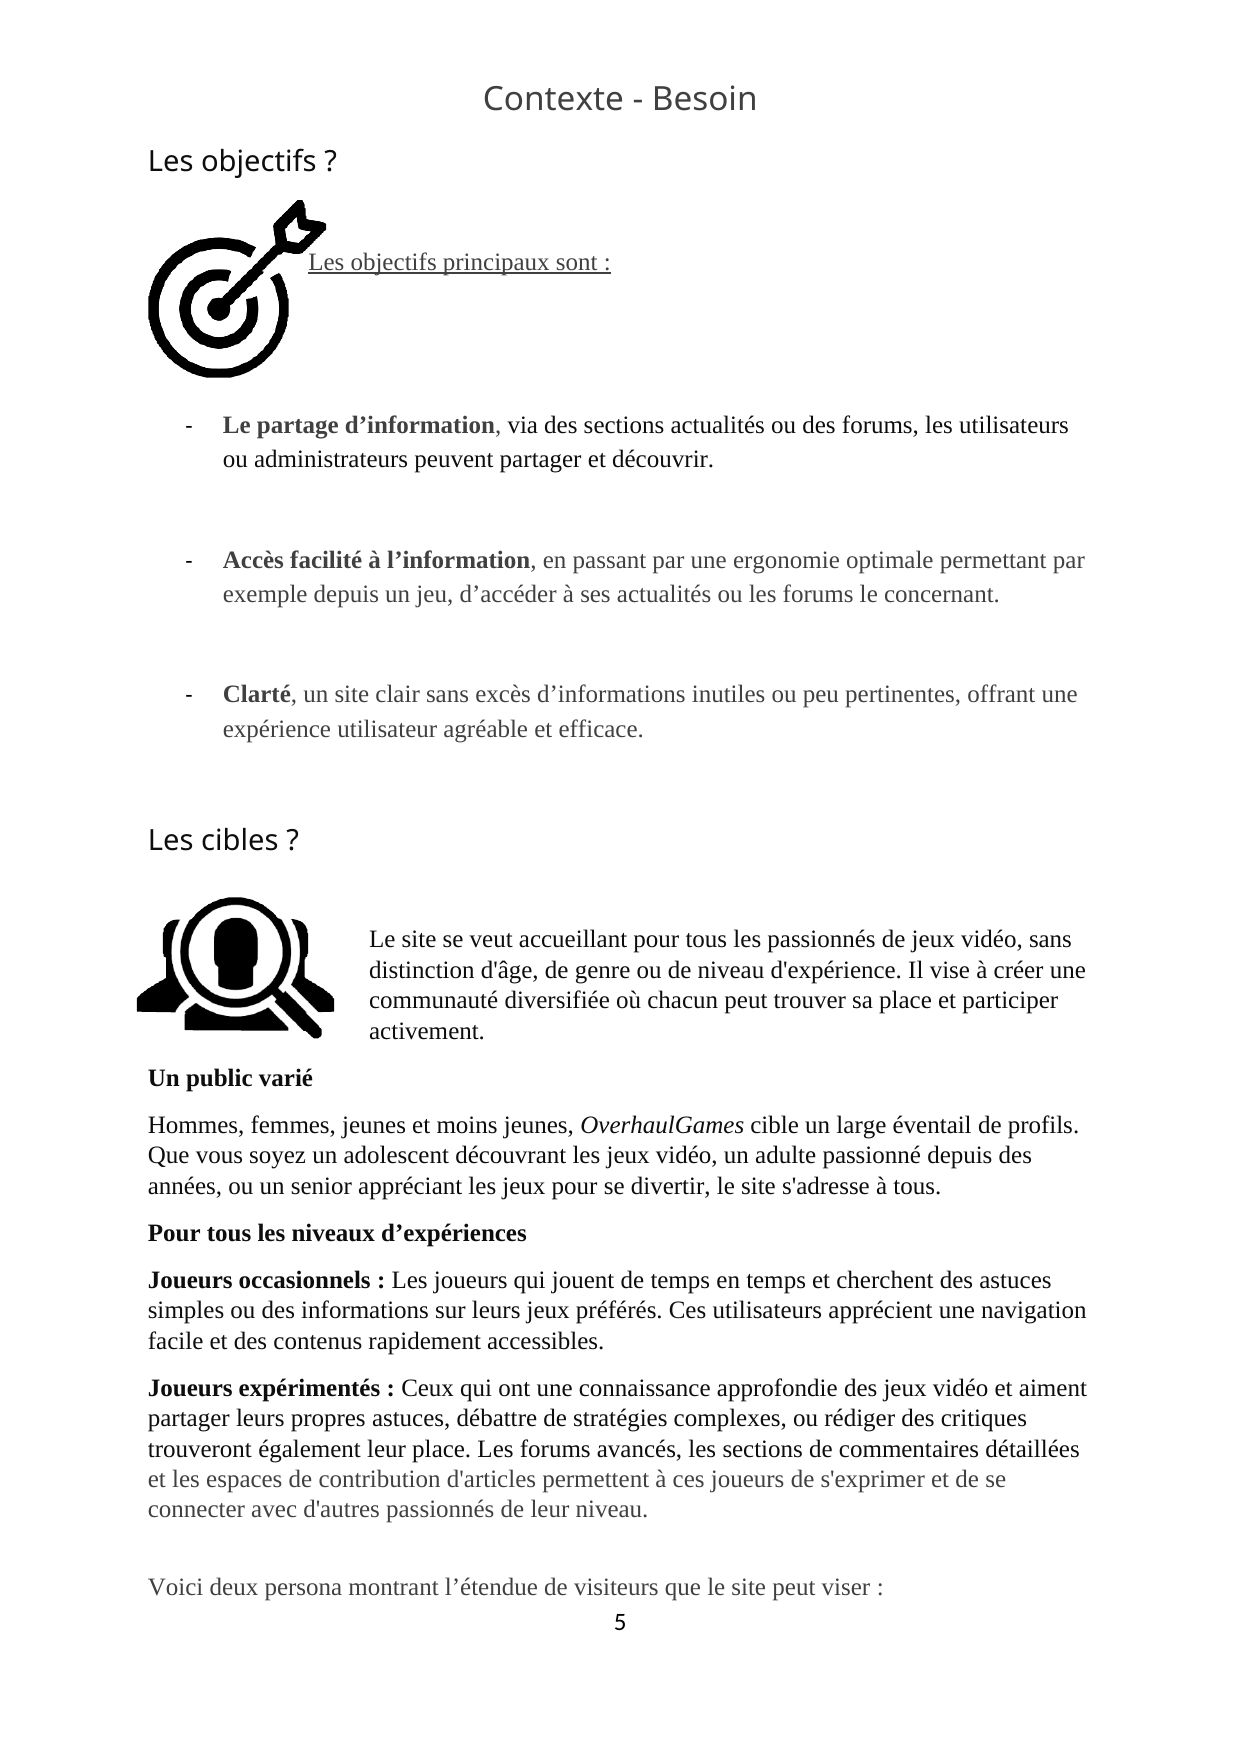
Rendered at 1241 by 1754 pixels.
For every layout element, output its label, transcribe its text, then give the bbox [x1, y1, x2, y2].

text Joueurs expérimentés : Ceux qui ont une connaissance approfondie des jeux vidéo et aiment partager leurs propres astuces, débattre de stratégies complexes, ou rédiger des critiques trouveront également leur place. Les forums avancés, les sections de commentaires détaillées et les espaces de contribution d'articles permettent à ces joueurs de s'exprimer et de se connecter avec d'autres passionnés de leur niveau. [148, 1373, 1093, 1523]
text Pour tous les niveaux d’expériences [148, 1218, 1093, 1247]
list Accès facilité à l’information, en passant par une ergonomie optimale permettant par exemple depuis un jeu, d’accéder à ses actualités ou les forums le concernant. [185, 543, 1093, 608]
text Joueurs occasionnels : Les joueurs qui jouent de temps en temps et cherchent des astuces simples ou des informations sur leurs jeux préférés. Ces utilisateurs apprécient une navigation facile et des contenus rapidement accessibles. [148, 1265, 1093, 1354]
text Hommes, femmes, jeunes et moins jeunes, OverhaulGames cible un large éventail de profils. Que vous soyez un adolescent découvrant les jeux vidéo, un adulte passionné depuis des années, ou un senior appréciant les jeux pour se divertir, le site s'adresse à tous. [148, 1110, 1093, 1199]
text Les cibles ? [148, 819, 1093, 859]
text Les objectifs principaux sont : [261, 247, 1093, 276]
text Un public varié [148, 1063, 1093, 1092]
text [148, 247, 182, 276]
text Le site se veut accueillant pour tous les passionnés de jeux vidéo, sans distinction d'âge, de genre ou de niveau d'expérience. Il vise à créer une communauté diversifiée où chacun peut trouver sa place et participer activement. [369, 924, 1093, 1044]
list Le partage d’information, via des sections actualités ou des forums, les utilisateurs ou administrateurs peuvent partager et découvrir. [185, 409, 1093, 473]
text Voici deux persona montrant l’étendue de visiteurs que le site peut viser : [148, 1542, 1093, 1601]
list Clarté, un site clair sans excès d’informations inutiles ou peu pertinentes, offrant une expérience utilisateur agréable et efficace. [185, 678, 1093, 743]
text [170, 247, 271, 276]
text Les objectifs ? [148, 140, 1093, 179]
text Contexte - Besoin [148, 75, 1093, 120]
